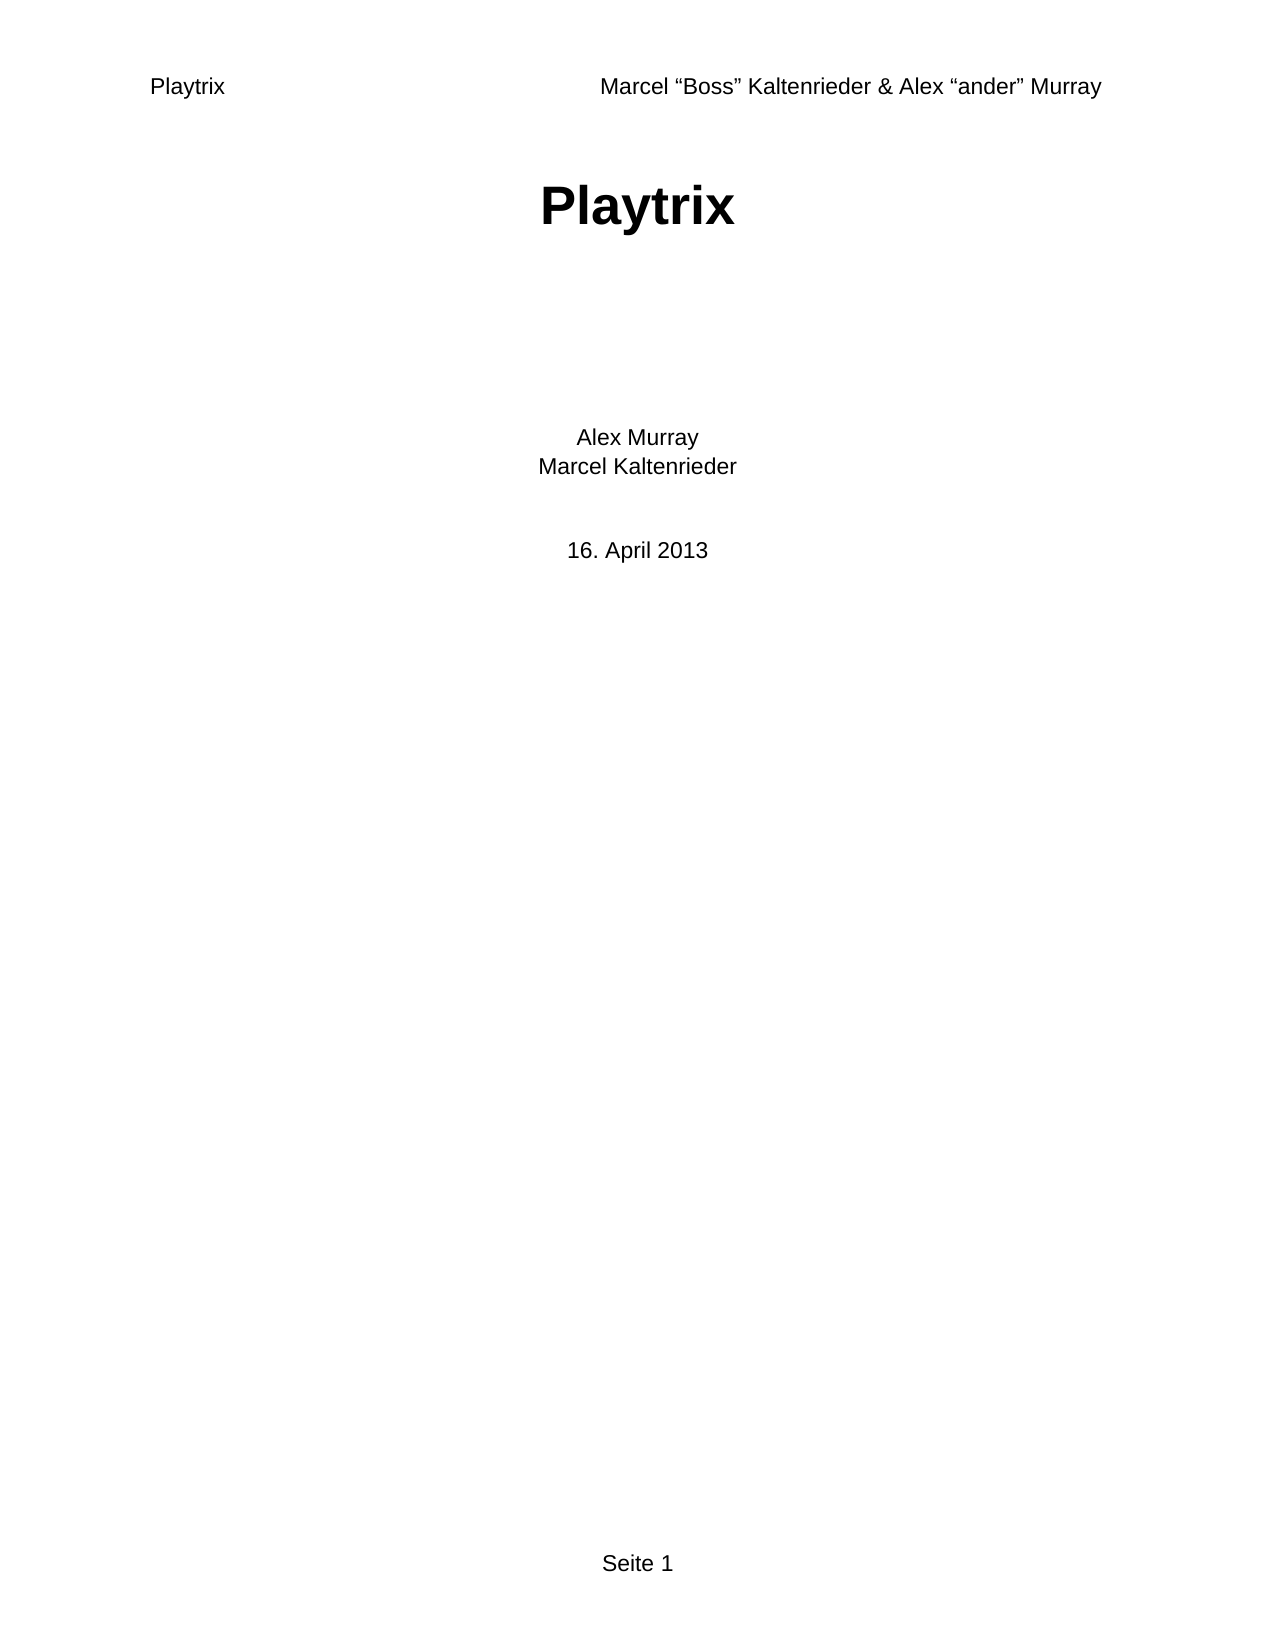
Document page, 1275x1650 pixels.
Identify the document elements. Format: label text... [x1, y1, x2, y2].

subtitle Playtrix [150, 175, 1125, 236]
text Alex Murray Marcel Kaltenrieder [150, 424, 1125, 479]
text 16. April 2013 [150, 538, 1125, 563]
